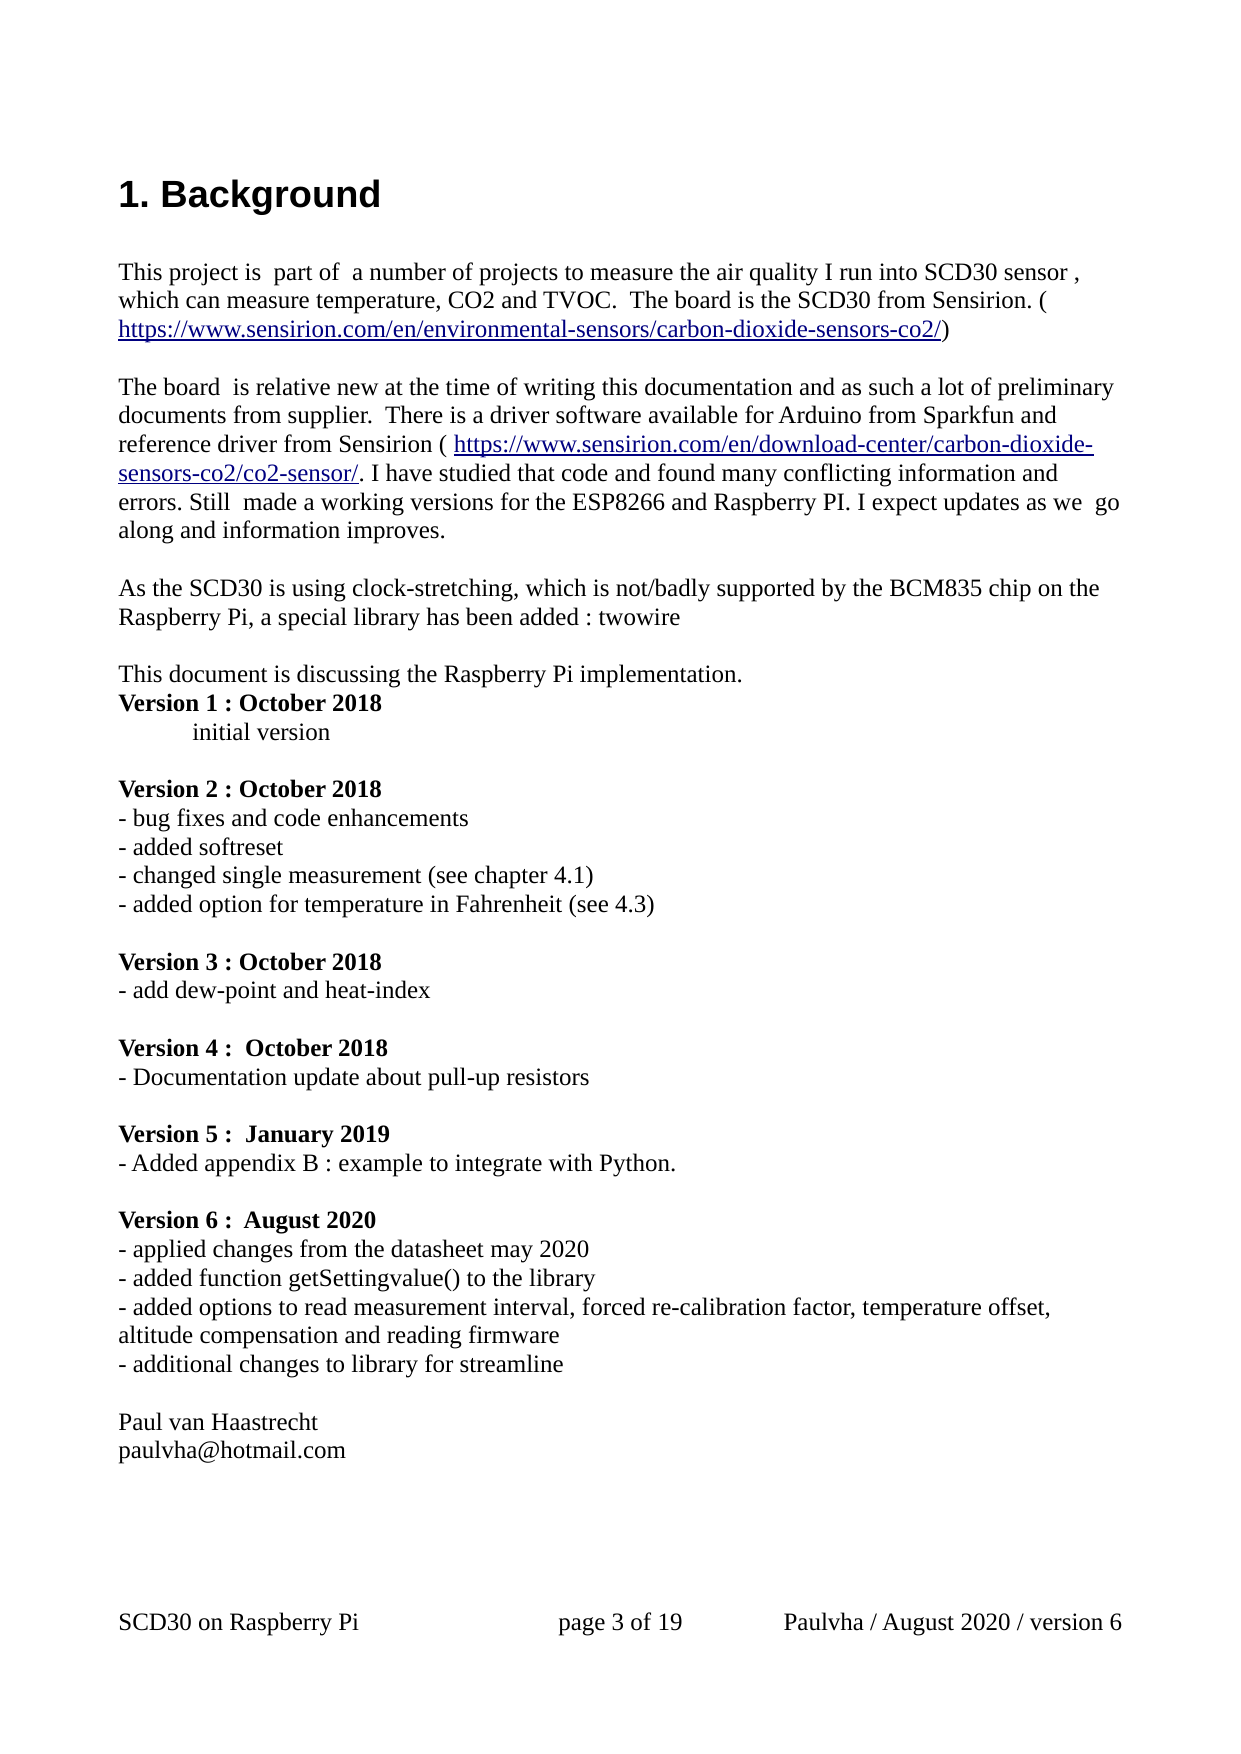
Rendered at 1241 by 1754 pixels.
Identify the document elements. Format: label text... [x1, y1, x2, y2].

text - bug fixes and code enhancements [118, 803, 1122, 832]
text Paul van Haastrecht [118, 1407, 1122, 1436]
text Version 6 : August 2020 [118, 1206, 1122, 1234]
text This project is part of a number of projects to measure the air quality I run into SCD30 sensor , which can measure temperature, CO2 and TVOC. The board is the SCD30 from Sensirion. ( https://www.sensirion.com/en/environmental-sensors/carbon-dioxide-sensors-co2/) [118, 257, 1122, 343]
text - applied changes from the datasheet may 2020 [118, 1234, 1122, 1263]
text Version 5 : January 2019 [118, 1119, 1122, 1148]
text paulvha@hotmail.com [118, 1436, 1122, 1464]
subtitle 1. Background [118, 172, 1122, 216]
text Version 4 : October 2018 [118, 1033, 1122, 1062]
text - add dew-point and heat-index [118, 976, 1122, 1004]
text As the SCD30 is using clock-stretching, which is not/badly supported by the BCM835 chip on the Raspberry Pi, a special library has been added : twowire [118, 573, 1122, 631]
text - additional changes to library for streamline [118, 1349, 1122, 1378]
text Version 1 : October 2018 [118, 688, 1122, 717]
text - added option for temperature in Fahrenheit (see 4.3) [118, 889, 1122, 918]
text Version 2 : October 2018 [118, 774, 1122, 803]
text - added function getSettingvalue() to the library [118, 1263, 1122, 1292]
text - changed single measurement (see chapter 4.1) [118, 861, 1122, 889]
text - added options to read measurement interval, forced re-calibration factor, temperature offset, altitude compensation and reading firmware [118, 1292, 1122, 1349]
text - Added appendix B : example to integrate with Python. [118, 1148, 1122, 1177]
text - Documentation update about pull-up resistors [118, 1062, 1122, 1091]
text Version 3 : October 2018 [118, 947, 1122, 976]
text This document is discussing the Raspberry Pi implementation. [118, 659, 1122, 688]
text initial version [118, 717, 1122, 746]
text - added softreset [118, 832, 1122, 861]
text The board is relative new at the time of writing this documentation and as such a lot of preliminary documents from supplier. There is a driver software available for Arduino from Sparkfun and reference driver from Sensirion ( https://www.sensirion.com/en/download-center/carbon-dioxide-sensors-co2/co2-sensor/. I have studied that code and found many conflicting information and errors. Still made a working versions for the ESP8266 and Raspberry PI. I expect updates as we go along and information improves. [118, 372, 1122, 544]
